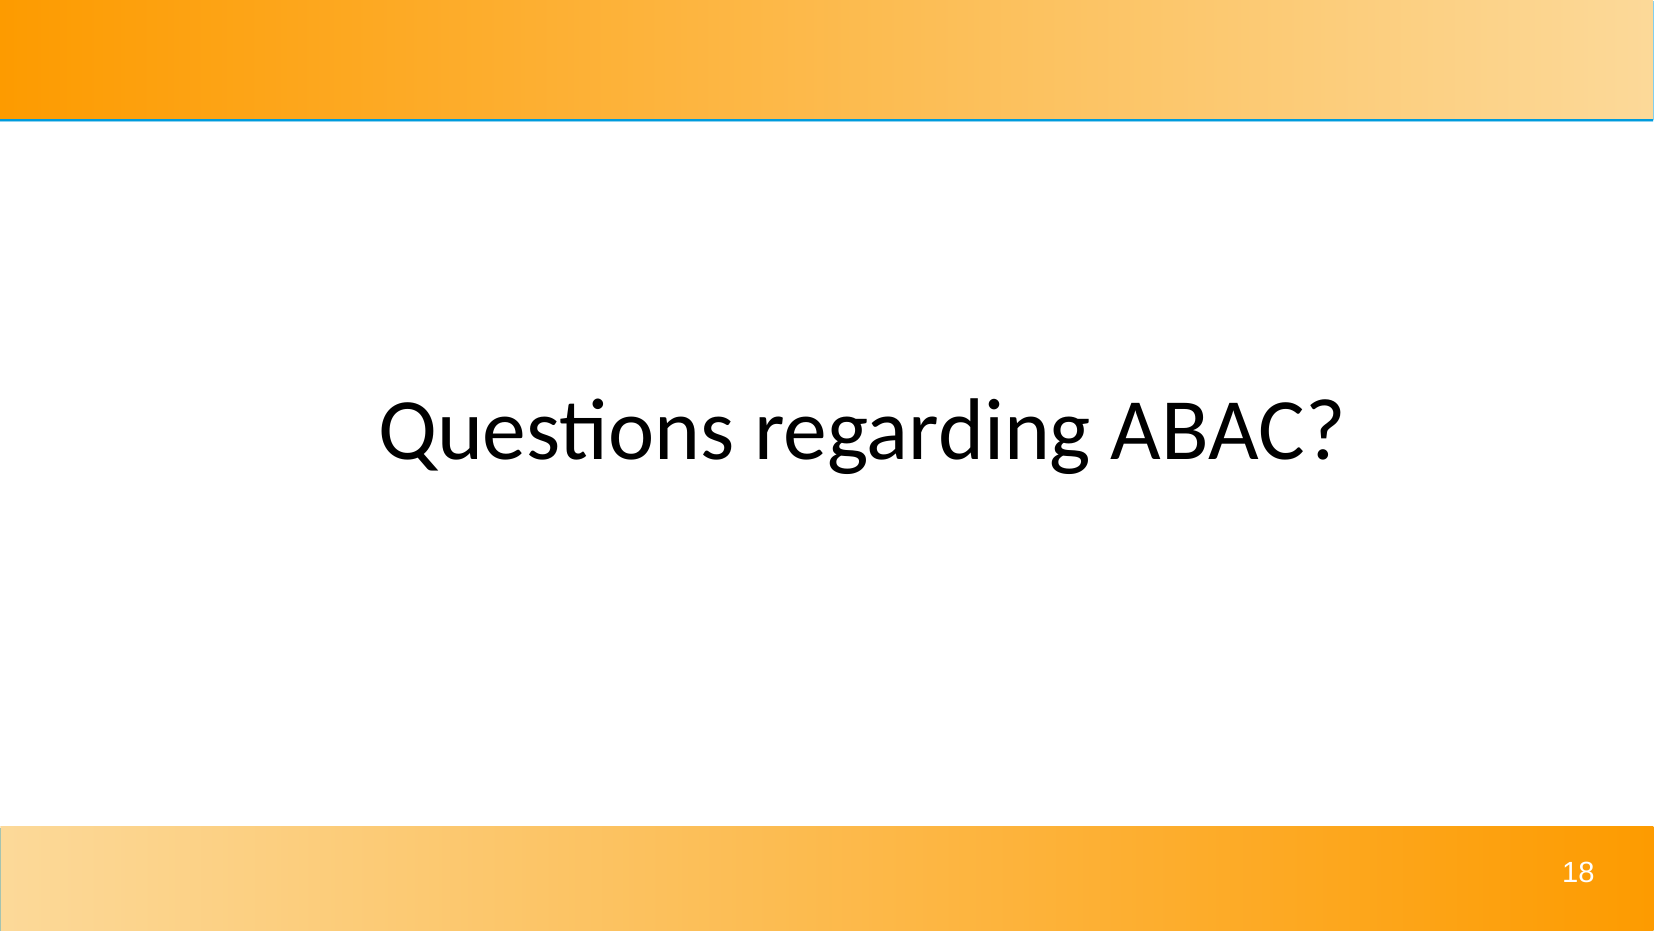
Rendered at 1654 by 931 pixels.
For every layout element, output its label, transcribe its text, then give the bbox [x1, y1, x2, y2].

list Questions regarding ABAC? [59, 177, 1595, 768]
